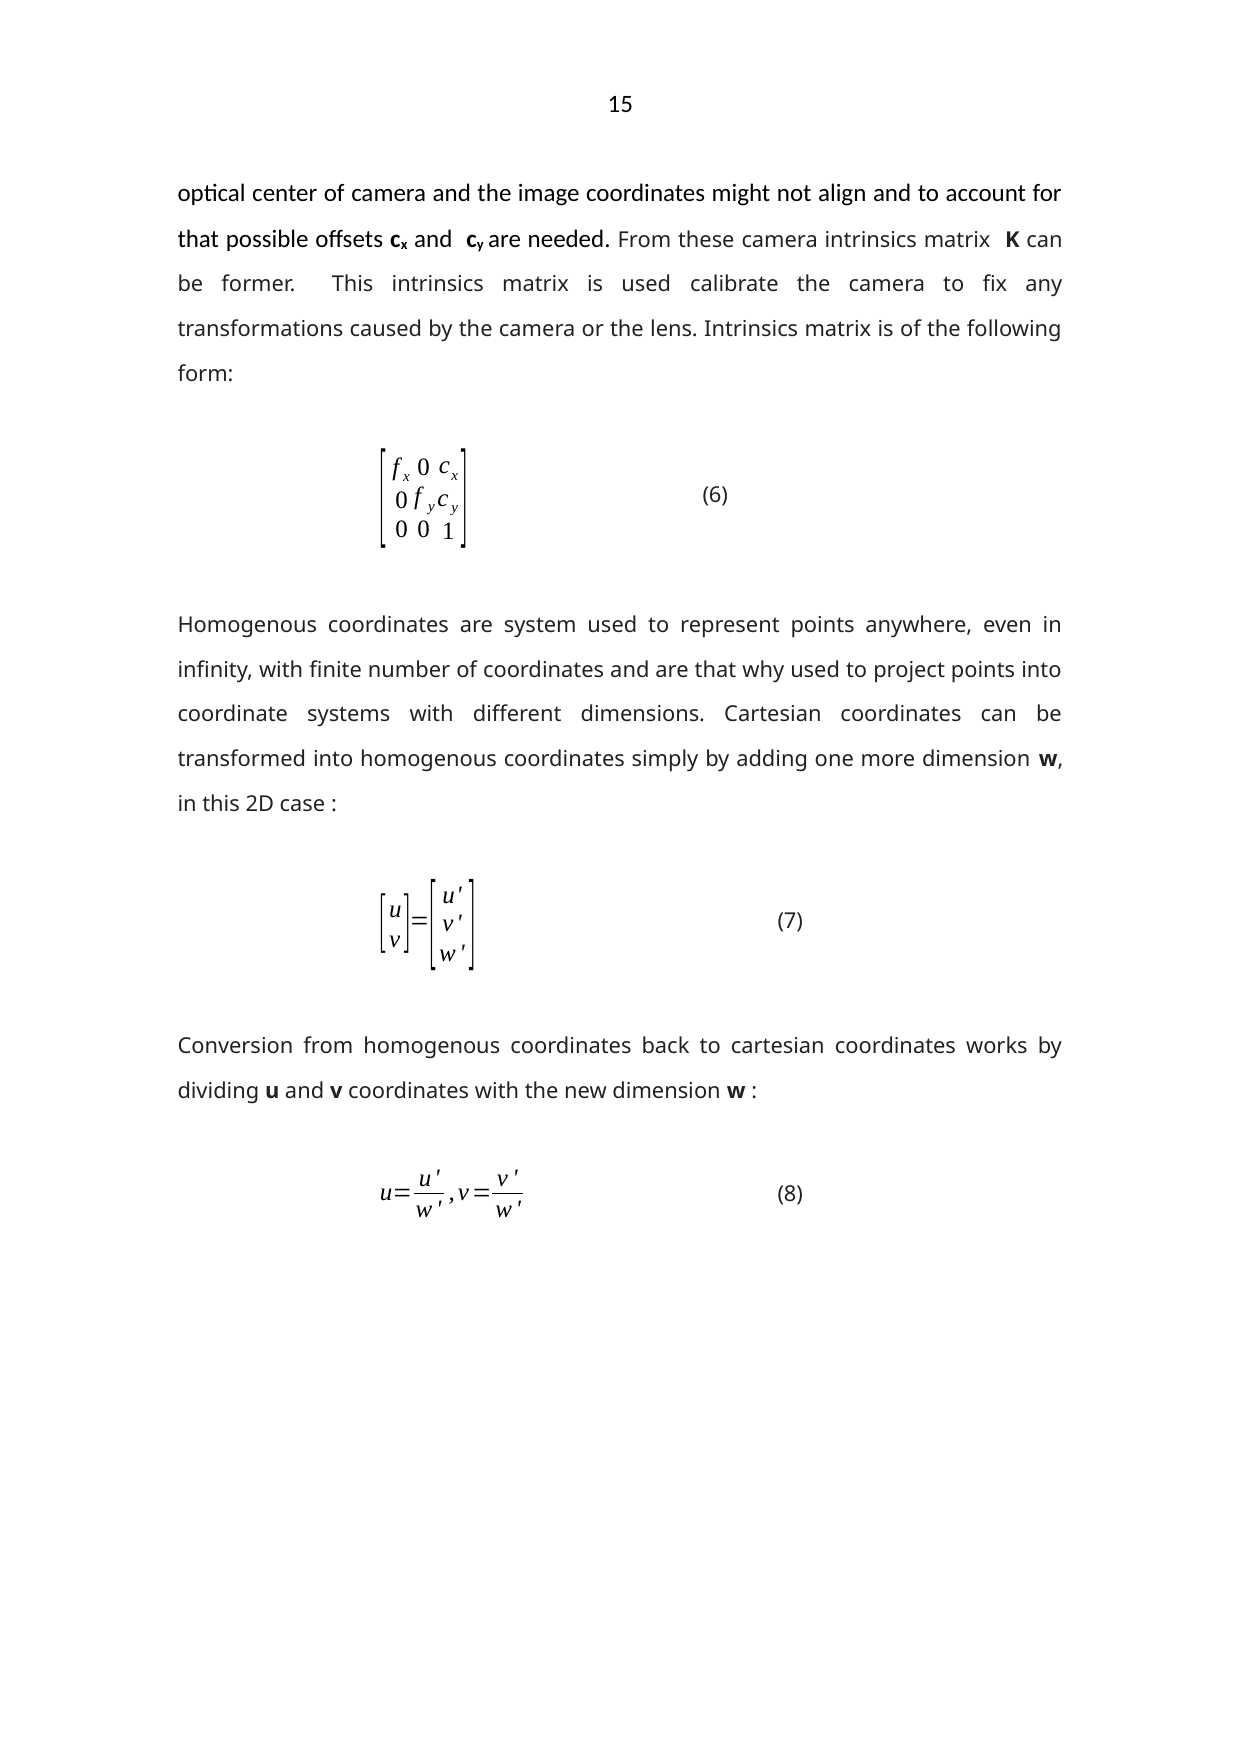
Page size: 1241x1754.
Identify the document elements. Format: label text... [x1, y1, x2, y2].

text (8) [177, 1164, 1063, 1223]
text (6) [177, 447, 1063, 549]
text optical center of camera and the image coordinates might not align and to account for that possible offsets cx and cy are needed. From these camera intrinsics matrix K can be former. This intrinsics matrix is used calibrate the camera to fix any transformations caused by the camera or the lens. Intrinsics matrix is of the following form: [177, 177, 1063, 388]
text Homogenous coordinates are system used to represent points anywhere, even in infinity, with finite number of coordinates and are that why used to project points into coordinate systems with different dimensions. Cartesian coordinates can be transformed into homogenous coordinates simply by adding one more dimension w, in this 2D case : [177, 609, 1063, 817]
text Conversion from homogenous coordinates back to cartesian coordinates works by dividing u and v coordinates with the new dimension w : [177, 1030, 1063, 1105]
text (7) [177, 877, 1063, 971]
